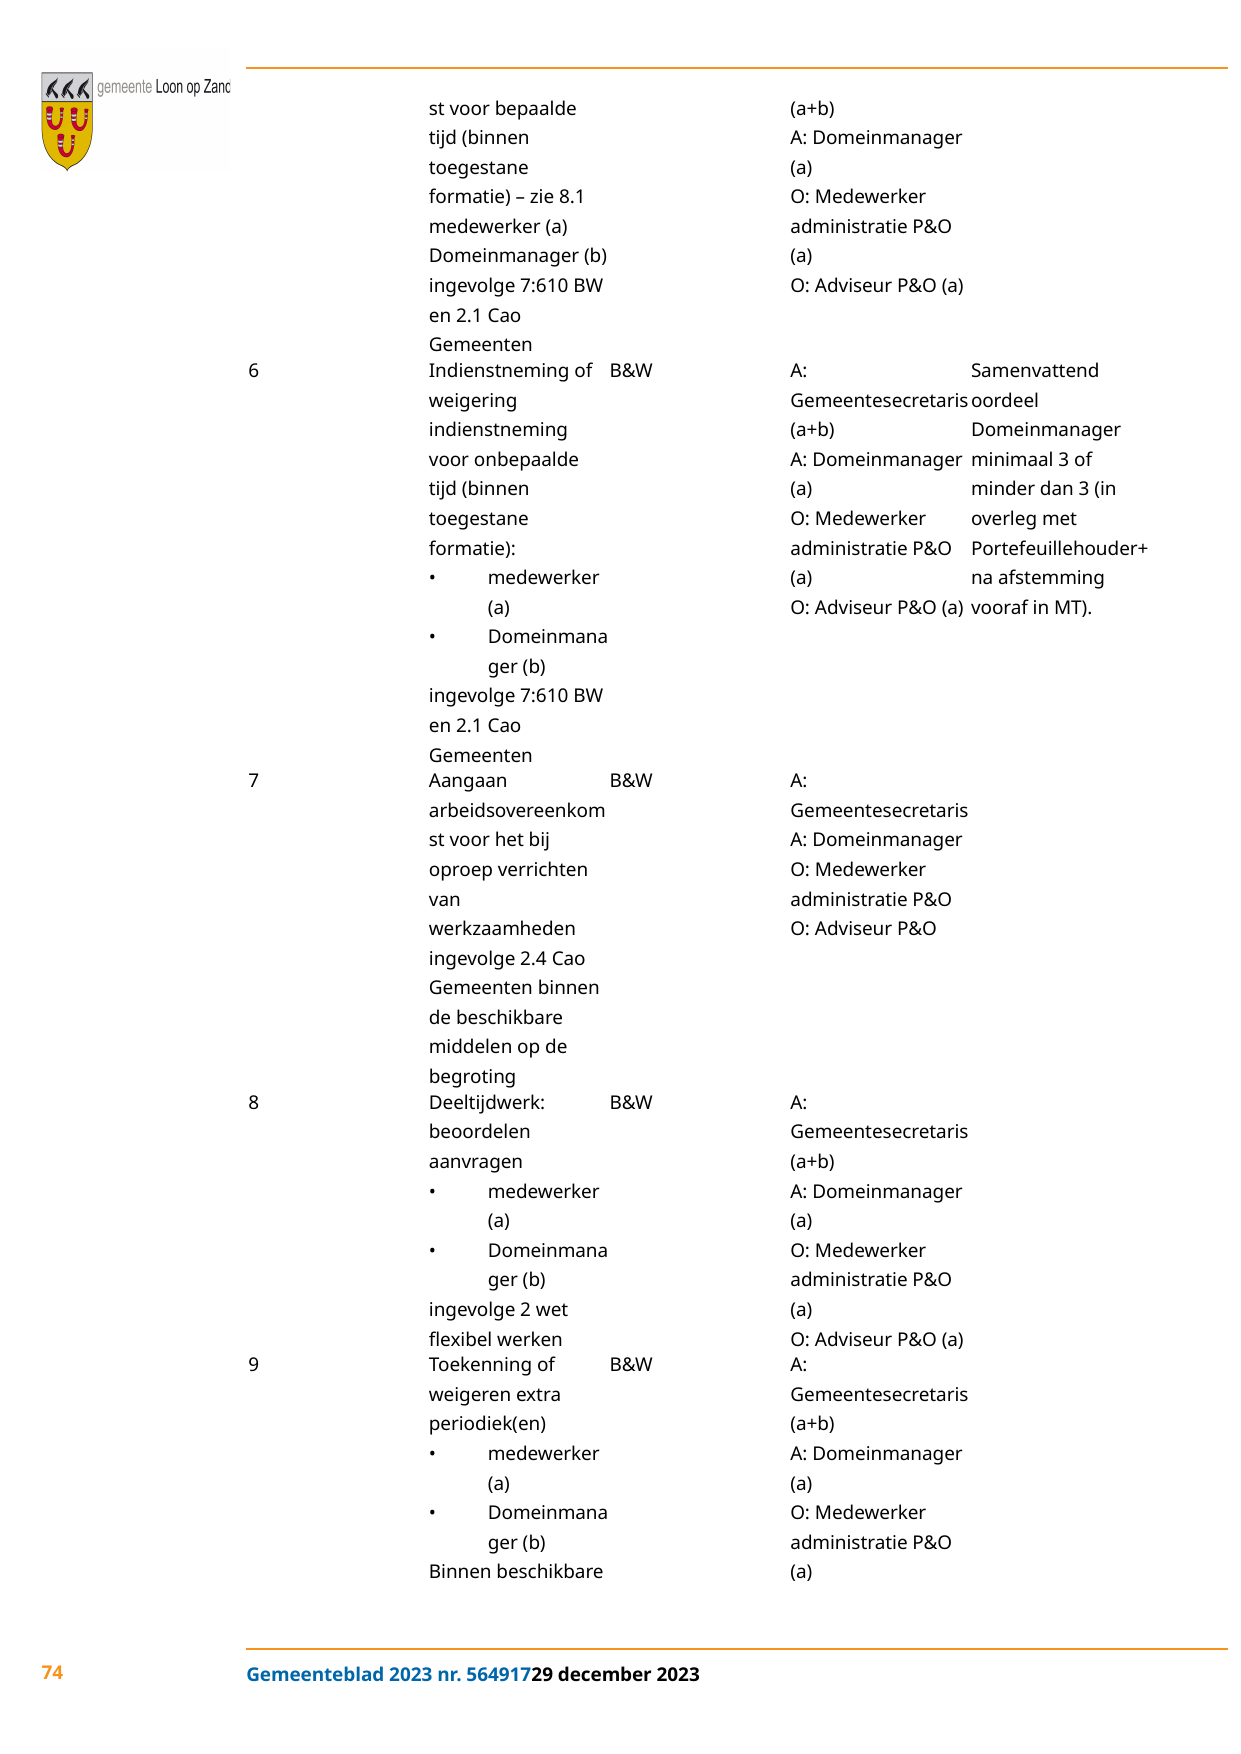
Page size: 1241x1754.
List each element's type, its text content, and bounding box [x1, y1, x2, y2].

table_cell Aangaan arbeidsovereenkomst voor het bij oproep verrichten van werkzaamheden ingevolge 2.4 Cao Gemeenten binnen de beschikbare middelen op de begroting [429, 768, 609, 1089]
table_cell Indienstneming of weigering indienstneming voor onbepaalde tijd (binnen toegestane formatie): medewerker (a) Domeinmanager (b) ingevolge 7:610 BW en 2.1 Cao Gemeenten [429, 357, 609, 767]
table_cell [971, 1089, 1152, 1351]
table_cell (a+b) A: Domeinmanager (a) O: Medewerker administratie P&O (a) O: Adviseur P&O (a) [790, 95, 971, 357]
table_cell B&W [609, 1351, 790, 1584]
table_cell A: Gemeentesecretaris (a+b) A: Domeinmanager (a) O: Medewerker administratie P&O (a) [790, 1351, 971, 1584]
picture [41, 47, 231, 172]
table_cell A: Gemeentesecretaris (a+b) A: Domeinmanager (a) O: Medewerker administratie P&O (a) O: Adviseur P&O (a) [790, 1089, 971, 1351]
table_cell Toekenning of weigeren extra periodiek(en) medewerker (a) Domeinmanager (b) Binnen beschikbare [429, 1351, 609, 1584]
table_cell Samenvattend oordeel Domeinmanager minimaal 3 of minder dan 3 (in overleg met Portefeuillehouder+ na afstemming vooraf in MT). [971, 357, 1152, 767]
table_cell B&W [609, 1089, 790, 1351]
table_cell [971, 95, 1152, 357]
table_cell B&W [609, 357, 790, 767]
table_cell A: Gemeentesecretaris (a+b) A: Domeinmanager (a) O: Medewerker administratie P&O (a) O: Adviseur P&O (a) [790, 357, 971, 767]
table_cell st voor bepaalde tijd (binnen toegestane formatie) – zie 8.1 medewerker (a) Domeinmanager (b) ingevolge 7:610 BW en 2.1 Cao Gemeenten [429, 95, 609, 357]
table_cell [971, 1351, 1152, 1584]
table_cell 9 [248, 1351, 429, 1584]
table_cell [248, 95, 429, 357]
table_cell 8 [248, 1089, 429, 1351]
table_cell [971, 768, 1152, 1089]
table_cell 6 [248, 357, 429, 767]
table_cell B&W [609, 768, 790, 1089]
table_cell Deeltijdwerk: beoordelen aanvragen medewerker (a) Domeinmanager (b) ingevolge 2 wet flexibel werken [429, 1089, 609, 1351]
table_cell [609, 95, 790, 357]
table_cell A: Gemeentesecretaris A: Domeinmanager O: Medewerker administratie P&O O: Adviseur P&O [790, 768, 971, 1089]
table_cell 7 [248, 768, 429, 1089]
